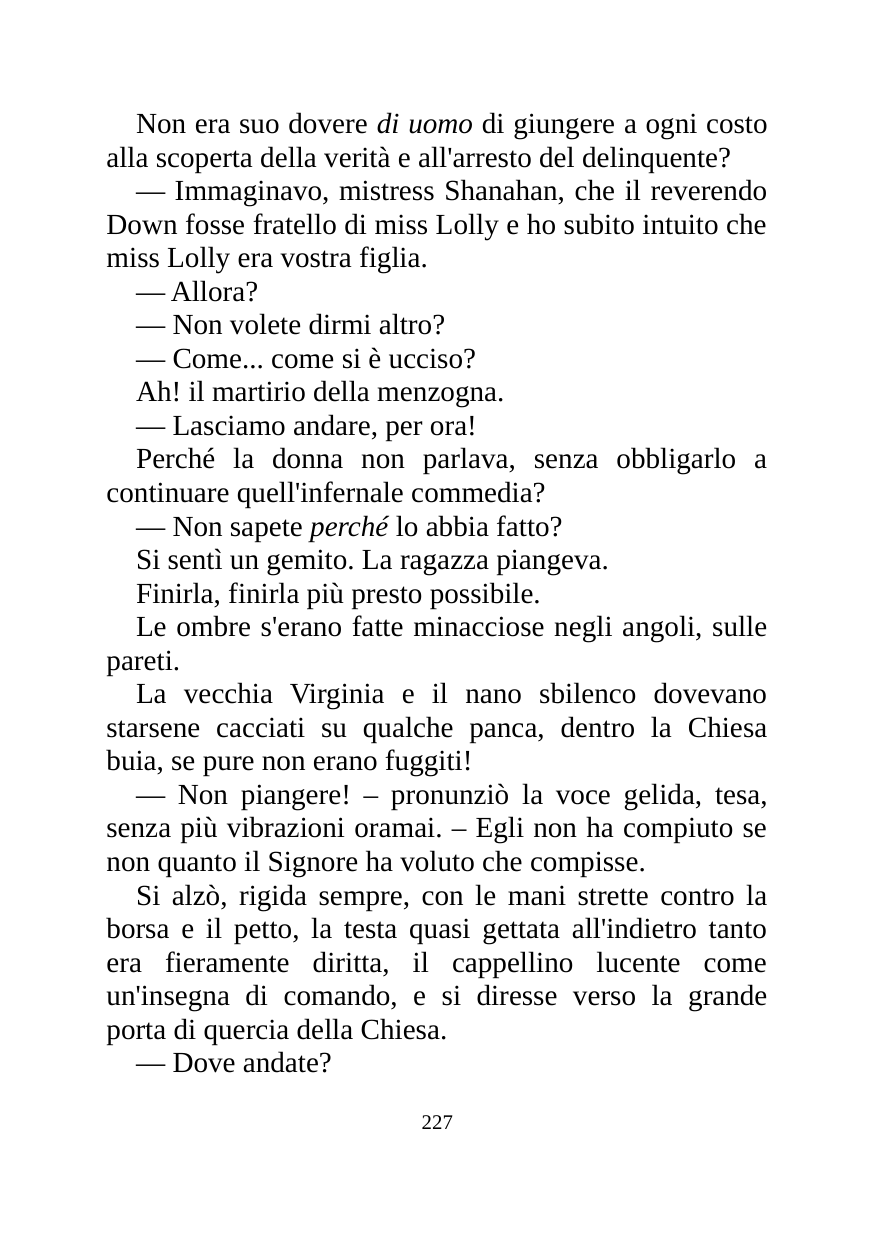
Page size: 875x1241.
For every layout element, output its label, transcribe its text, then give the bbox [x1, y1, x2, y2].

text — Immaginavo, mistress Shanahan, che il reverendo Down fosse fratello di miss Lolly e ho subito intuito che miss Lolly era vostra figlia. [106, 173, 768, 274]
text — Dove andate? [106, 1045, 768, 1079]
text Finirla, finirla più presto possibile. [106, 576, 768, 609]
text Le ombre s'erano fatte minacciose negli angoli, sulle pareti. [106, 609, 768, 676]
text — Non volete dirmi altro? [106, 307, 768, 341]
text Si alzò, rigida sempre, con le mani strette contro la borsa e il petto, la testa quasi gettata all'indietro tanto era fieramente diritta, il cappellino lucente come un'insegna di comando, e si diresse verso la grande porta di quercia della Chiesa. [106, 878, 768, 1045]
text Perché la donna non parlava, senza obbligarlo a continuare quell'infernale commedia? [106, 442, 768, 509]
text — Non piangere! – pronunziò la voce gelida, tesa, senza più vibrazioni oramai. – Egli non ha compiuto se non quanto il Signore ha voluto che compisse. [106, 777, 768, 878]
text — Allora? [106, 274, 768, 307]
text Non era suo dovere di uomo di giungere a ogni costo alla scoperta della verità e all'arresto del delinquente? [106, 106, 768, 173]
text La vecchia Virginia e il nano sbilenco dovevano starsene cacciati su qualche panca, dentro la Chiesa buia, se pure non erano fuggiti! [106, 676, 768, 777]
text Ah! il martirio della menzogna. [106, 374, 768, 408]
text — Lasciamo andare, per ora! [106, 408, 768, 442]
text — Non sapete perché lo abbia fatto? [106, 509, 768, 542]
text — Come... come si è ucciso? [106, 341, 768, 374]
text Si sentì un gemito. La ragazza piangeva. [106, 542, 768, 576]
